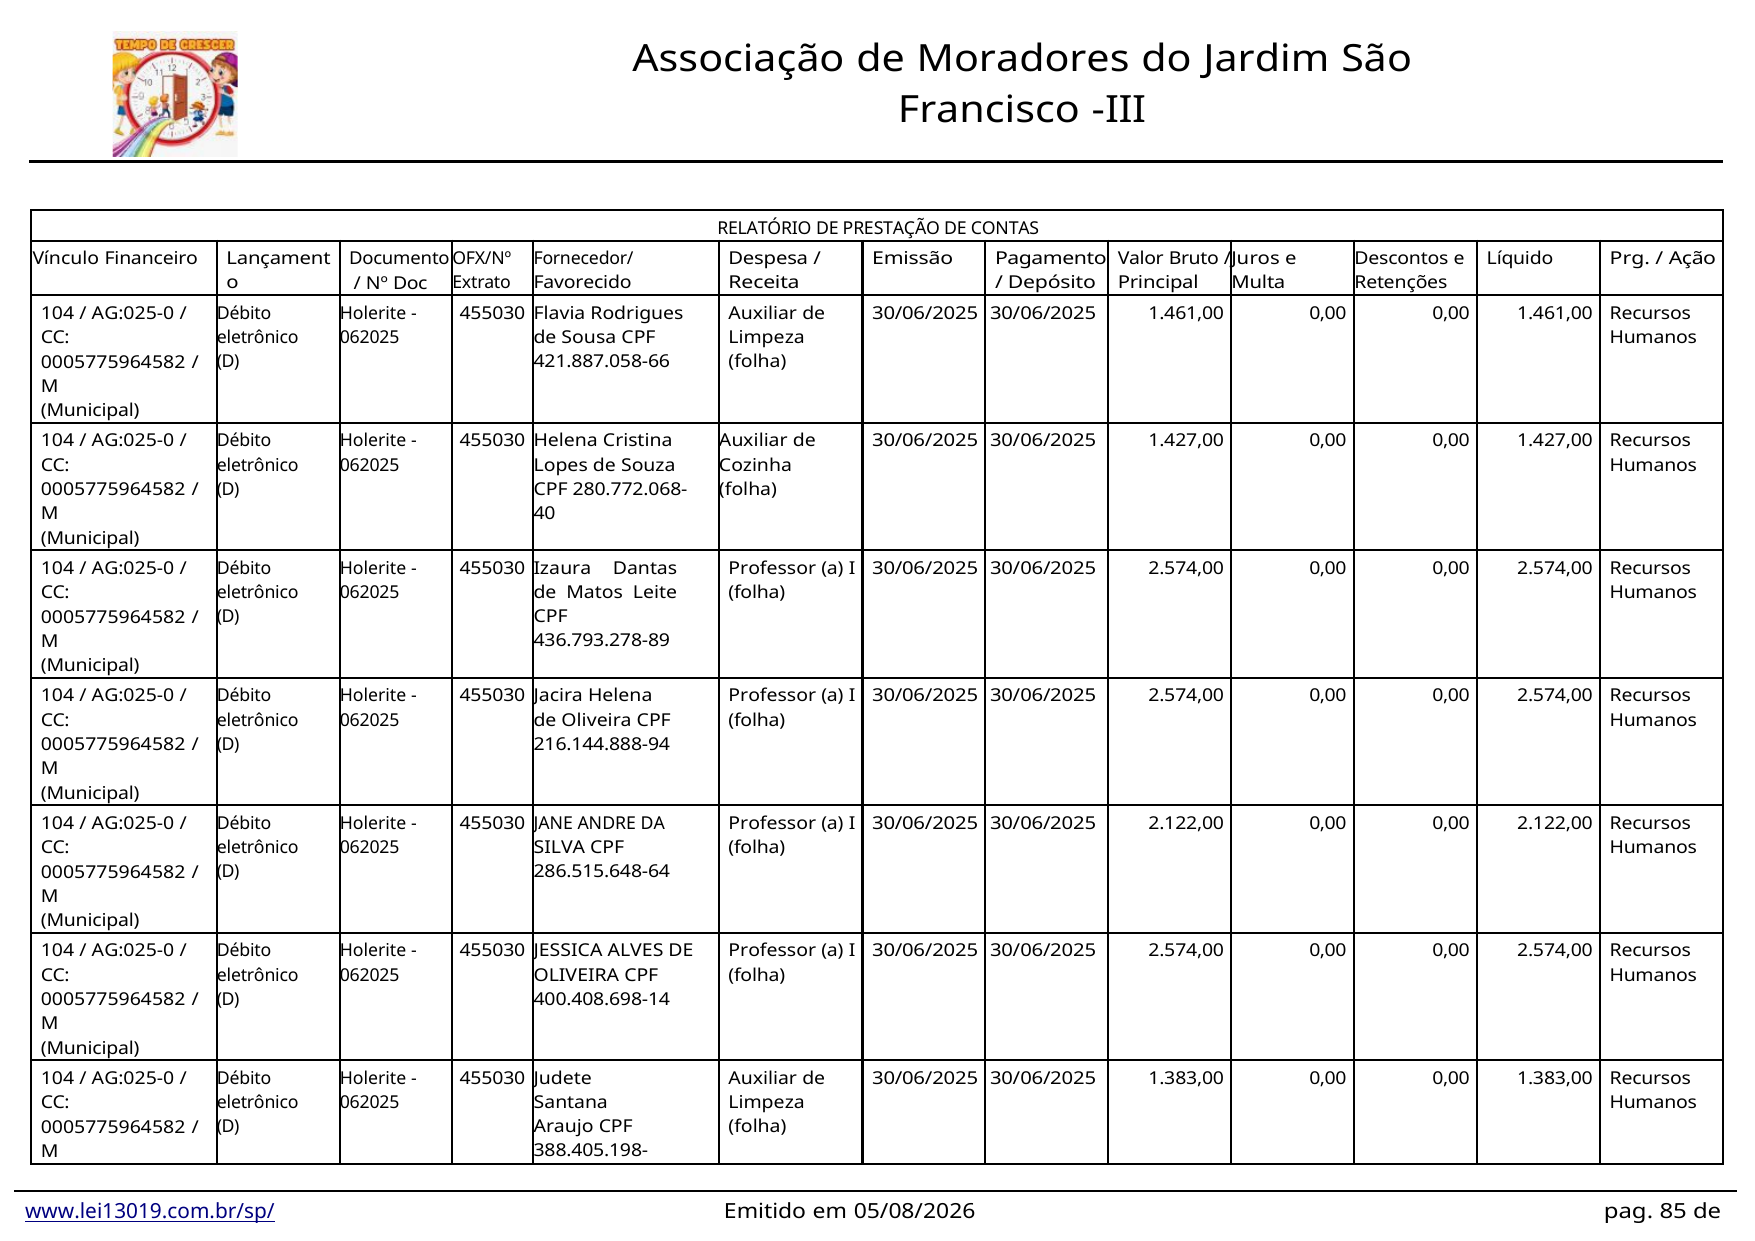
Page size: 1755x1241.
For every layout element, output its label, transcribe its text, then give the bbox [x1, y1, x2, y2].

table_cell Professor (a) I (folha) [720, 551, 861, 677]
table_cell Recursos Humanos [1601, 934, 1722, 1059]
table_cell JESSICA ALVES DE OLIVEIRA CPF 400.408.698-14 [534, 934, 718, 1059]
table_cell 0,00 [1355, 296, 1476, 422]
table_cell Recursos Humanos [1601, 424, 1722, 549]
table_cell Helena Cristina Lopes de Souza CPF 280.772.068-40 [534, 424, 718, 549]
table_cell 2.574,00 [1478, 679, 1599, 804]
table_cell Recursos Humanos [1601, 679, 1722, 804]
table_cell Líquido [1478, 242, 1599, 294]
table_cell 2.574,00 [1478, 934, 1599, 1059]
table_cell 0,00 [1232, 1061, 1353, 1162]
table_cell Débito eletrônico (D) [218, 934, 339, 1059]
table_cell 455030 [453, 934, 532, 1059]
table_cell 30/06/2025 [986, 424, 1107, 549]
table_cell 0,00 [1355, 551, 1476, 677]
table_cell Auxiliar de Limpeza (folha) [720, 1061, 861, 1162]
table_cell 2.122,00 [1109, 806, 1230, 932]
table_cell Recursos Humanos [1601, 551, 1722, 677]
table_cell Débito eletrônico (D) [218, 296, 339, 422]
table_cell Professor (a) I (folha) [720, 934, 861, 1059]
table_cell 1.461,00 [1478, 296, 1599, 422]
table_cell Débito eletrônico (D) [218, 551, 339, 677]
table_cell Recursos Humanos [1601, 1061, 1722, 1162]
table_cell Lançamento [218, 242, 339, 294]
table_cell Recursos Humanos [1601, 296, 1722, 422]
table_cell 104 / AG:025-0 / CC: 0005775964582 / M (Municipal) [32, 551, 216, 677]
table_cell Auxiliar de Cozinha (folha) [720, 424, 861, 549]
table_cell 1.461,00 [1109, 296, 1230, 422]
table_cell 455030 [453, 551, 532, 677]
table_cell OFX/Nº Extrato [453, 242, 532, 294]
table_cell Valor Bruto / Principal [1109, 242, 1230, 294]
table_cell Débito eletrônico (D) [218, 424, 339, 549]
table_cell Recursos Humanos [1601, 806, 1722, 932]
table_cell 455030 [453, 296, 532, 422]
table_cell 104 / AG:025-0 / CC: 0005775964582 / M (Municipal) [32, 806, 216, 932]
table_cell Auxiliar de Limpeza (folha) [720, 296, 861, 422]
table_cell 0,00 [1232, 679, 1353, 804]
table_cell 30/06/2025 [986, 551, 1107, 677]
table_cell 0,00 [1355, 1061, 1476, 1162]
table_cell Pagamento / Depósito [986, 242, 1107, 294]
table_cell 30/06/2025 [986, 296, 1107, 422]
table_cell Holerite - 062025 [341, 424, 451, 549]
table_cell 104 / AG:025-0 / CC: 0005775964582 / M (Municipal) [32, 934, 216, 1059]
table_cell 0,00 [1355, 424, 1476, 549]
table_cell Holerite - 062025 [341, 806, 451, 932]
table_cell 1.383,00 [1109, 1061, 1230, 1162]
table_cell Holerite - 062025 [341, 679, 451, 804]
table_cell Holerite - 062025 [341, 1061, 451, 1162]
table_cell Jacira Helena de Oliveira CPF 216.144.888-94 [534, 679, 718, 804]
table_header RELATÓRIO DE PRESTAÇÃO DE CONTAS [32, 211, 1722, 239]
table_cell 455030 [453, 806, 532, 932]
table_cell Holerite - 062025 [341, 934, 451, 1059]
table_cell Izaura Dantas de Matos Leite CPF 436.793.278-89 [534, 551, 718, 677]
table_cell 455030 [453, 1061, 532, 1162]
table_cell 30/06/2025 [864, 296, 984, 422]
table_cell 30/06/2025 [864, 934, 984, 1059]
table_cell 30/06/2025 [986, 679, 1107, 804]
table_cell Emissão [864, 242, 984, 294]
table_cell 30/06/2025 [864, 679, 984, 804]
table_cell Débito eletrônico (D) [218, 1061, 339, 1162]
table_cell 2.574,00 [1109, 551, 1230, 677]
table_cell Prg. / Ação [1601, 242, 1722, 294]
table_cell 30/06/2025 [986, 806, 1107, 932]
table_cell 30/06/2025 [986, 934, 1107, 1059]
table_cell 30/06/2025 [864, 1061, 984, 1162]
table_cell 2.574,00 [1109, 679, 1230, 804]
table_cell Holerite - 062025 [341, 551, 451, 677]
table_cell 0,00 [1232, 424, 1353, 549]
table_cell Professor (a) I (folha) [720, 806, 861, 932]
table_cell 104 / AG:025-0 / CC: 0005775964582 / M [32, 1061, 216, 1162]
table_cell 2.574,00 [1109, 934, 1230, 1059]
table_cell Débito eletrônico (D) [218, 679, 339, 804]
table_cell 0,00 [1232, 551, 1353, 677]
table_cell JANE ANDRE DA SILVA CPF 286.515.648-64 [534, 806, 718, 932]
table_cell 455030 [453, 424, 532, 549]
table_cell 30/06/2025 [864, 551, 984, 677]
table_cell Professor (a) I (folha) [720, 679, 861, 804]
table_cell 455030 [453, 679, 532, 804]
table_cell Débito eletrônico (D) [218, 806, 339, 932]
table_cell Flavia Rodrigues de Sousa CPF 421.887.058-66 [534, 296, 718, 422]
table_cell 1.427,00 [1109, 424, 1230, 549]
table_cell 0,00 [1232, 806, 1353, 932]
table_cell Documento / Nº Doc [341, 242, 451, 294]
table_cell 0,00 [1355, 934, 1476, 1059]
table_cell 0,00 [1355, 806, 1476, 932]
table_cell 1.427,00 [1478, 424, 1599, 549]
table_cell Despesa / Receita [720, 242, 861, 294]
table_cell Fornecedor/ Favorecido [534, 242, 718, 294]
table_cell 104 / AG:025-0 / CC: 0005775964582 / M (Municipal) [32, 424, 216, 549]
table_cell Descontos e Retenções [1355, 242, 1476, 294]
table_cell 0,00 [1232, 934, 1353, 1059]
table_cell 104 / AG:025-0 / CC: 0005775964582 / M (Municipal) [32, 296, 216, 422]
table_cell 104 / AG:025-0 / CC: 0005775964582 / M (Municipal) [32, 679, 216, 804]
table_cell 1.383,00 [1478, 1061, 1599, 1162]
table_cell 30/06/2025 [864, 424, 984, 549]
table_cell 30/06/2025 [986, 1061, 1107, 1162]
table_cell 2.574,00 [1478, 551, 1599, 677]
table_cell 30/06/2025 [864, 806, 984, 932]
table_cell Juros e Multa [1232, 242, 1353, 294]
table_cell 0,00 [1232, 296, 1353, 422]
table_cell 2.122,00 [1478, 806, 1599, 932]
table_cell 0,00 [1355, 679, 1476, 804]
table_cell Holerite - 062025 [341, 296, 451, 422]
table_cell Judete Santana Araujo CPF 388.405.198- [534, 1061, 718, 1162]
table_cell Vínculo Financeiro [32, 242, 216, 294]
